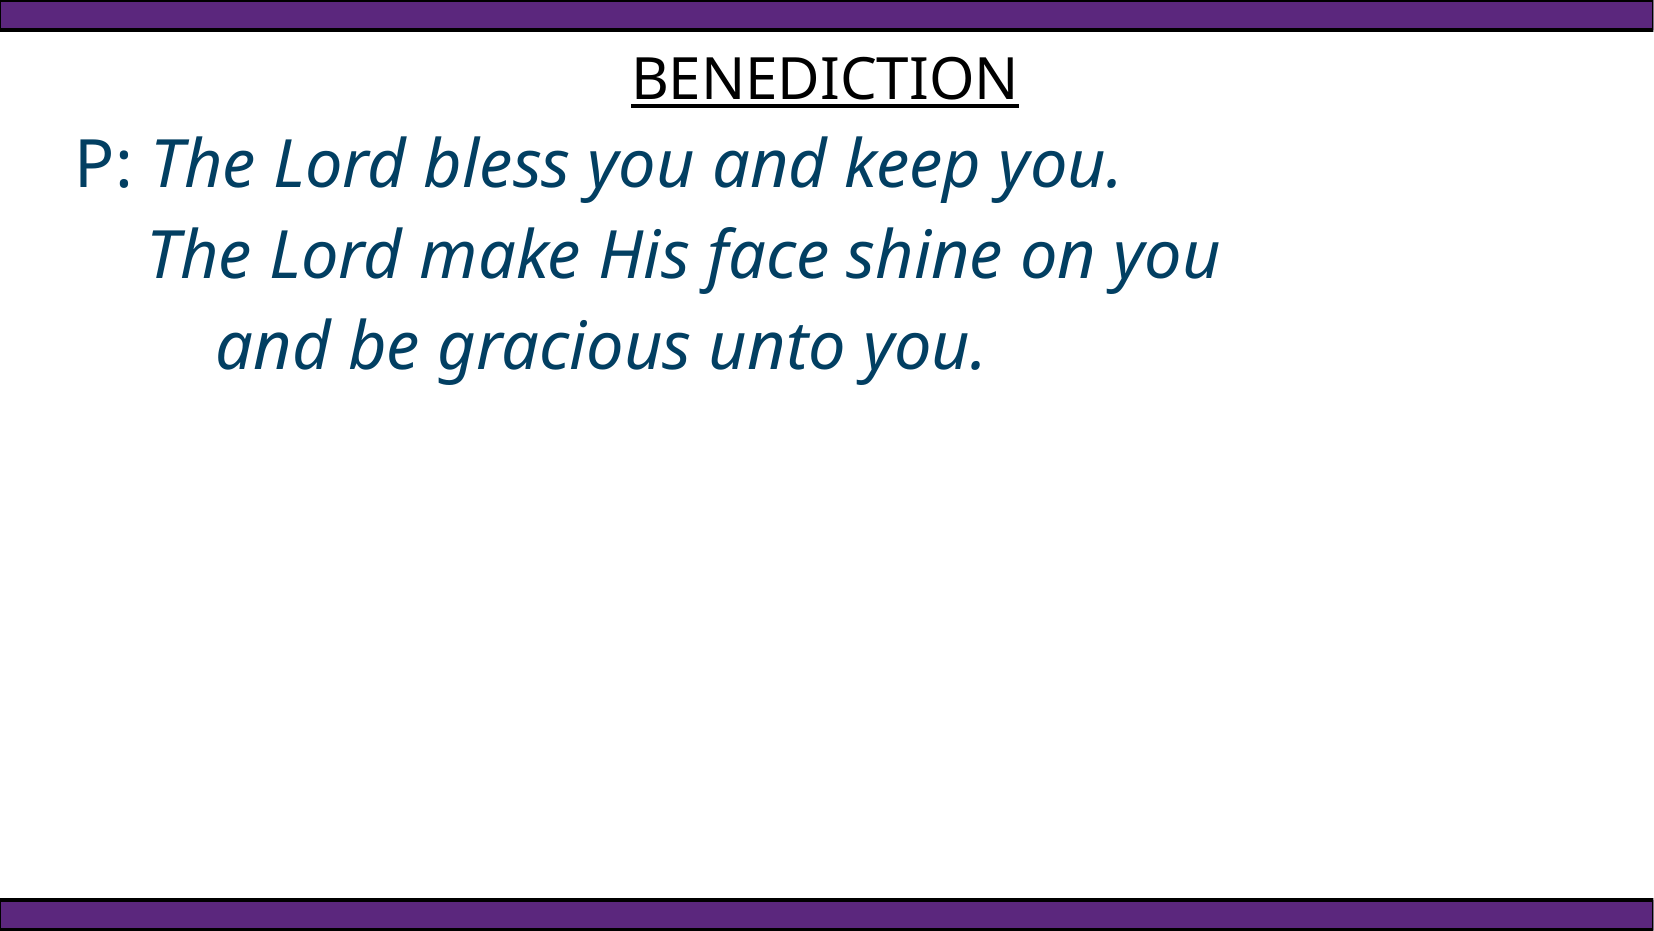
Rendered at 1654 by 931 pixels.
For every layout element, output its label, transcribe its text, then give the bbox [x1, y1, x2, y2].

text_box [0, 900, 1654, 931]
text_box [0, 0, 1654, 31]
text_box BENEDICTION P: The Lord bless you and keep you. The Lord make His face shine on you and be gracious unto you. [60, 30, 1591, 389]
